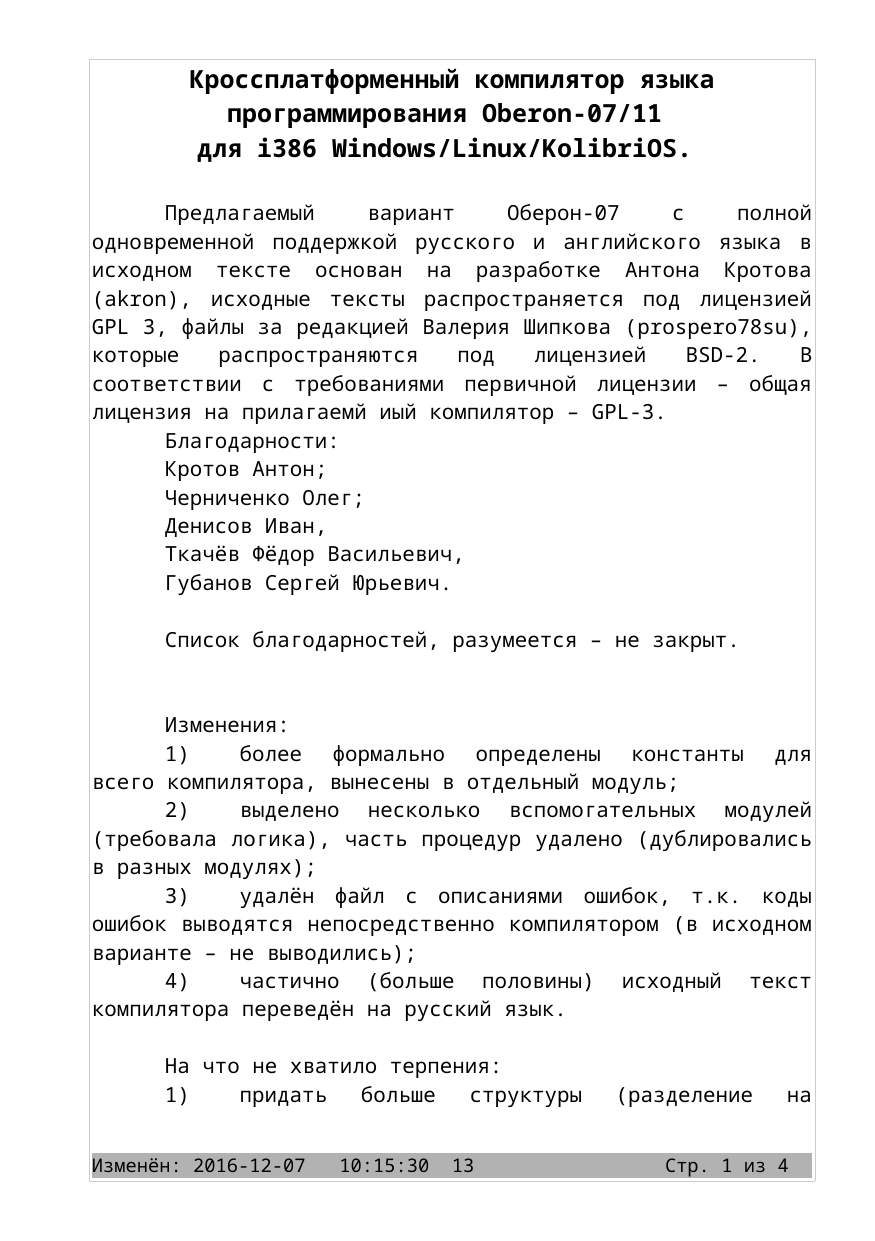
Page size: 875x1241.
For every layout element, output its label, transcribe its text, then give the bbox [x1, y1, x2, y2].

list придать больше структуры (разделение на [92, 1080, 812, 1108]
list более формально определены константы для всего компилятора, вынесены в отдельный модуль; [92, 739, 812, 796]
text Черниченко Олег; [92, 483, 812, 511]
text Кротов Антон; [92, 454, 812, 483]
list частично (больше половины) исходный текст компилятора переведён на русский язык. [92, 966, 812, 1023]
text Губанов Сергей Юрьевич. [92, 568, 812, 596]
text Список благодарностей, разумеется – не закрыт. [92, 625, 812, 653]
text Ткачёв Фёдор Васильевич, [92, 539, 812, 568]
list выделено несколько вспомогательных модулей (требовала логика), часть процедур удалено (дублировались в разных модулях); [92, 796, 812, 881]
text Благодарности: [92, 426, 812, 454]
text Денисов Иван, [92, 511, 812, 539]
text для i386 Windows/Linux/KolibriOS. [92, 130, 812, 164]
text Предлагаемый вариант Оберон-07 с полной одновременной поддержкой русского и английского языка в исходном тексте основан на разработке Антона Кротова (akron), исходные тексты распространяется под лицензией GPL 3, файлы за редакцией Валерия Шипкова (prospero78su), которые распространяются под лицензией BSD-2. В соответствии с требованиями первичной лицензии – общая лицензия на прилагаемй иый компилятор – GPL-3. [92, 198, 812, 426]
text На что не хватило терпения: [92, 1051, 812, 1080]
text Кроссплатформенный компилятор языка программирования Oberon-07/11 [92, 62, 812, 130]
text Изменения: [92, 710, 812, 739]
list удалён файл с описаниями ошибок, т.к. коды ошибок выводятся непосредственно компилятором (в исходном варианте – не выводились); [92, 881, 812, 966]
